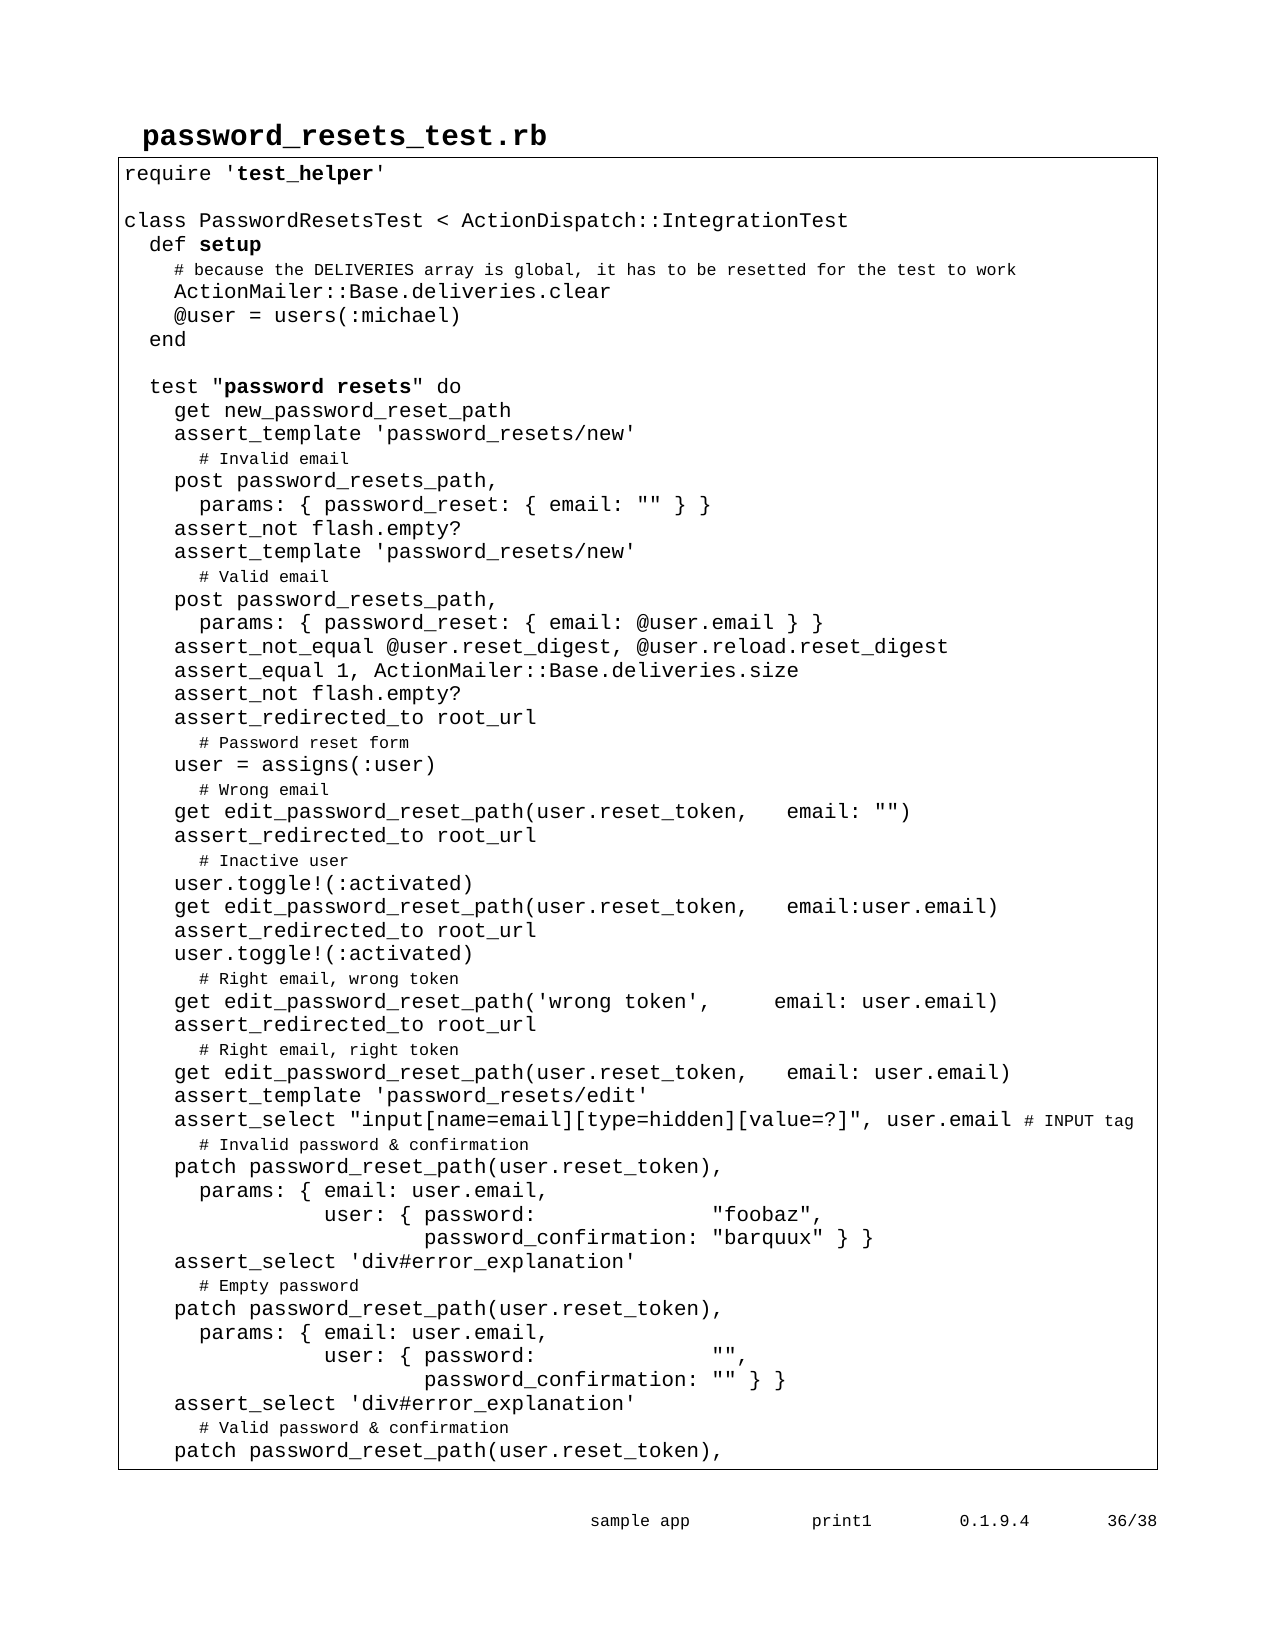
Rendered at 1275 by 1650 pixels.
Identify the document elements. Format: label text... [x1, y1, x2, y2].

table_header require 'test_helper' class PasswordResetsTest < ActionDispatch::IntegrationTest def setup # because the DELIVERIES array is global, it has to be resetted for the test to work ActionMailer::Base.deliveries.clear @user = users(:michael) end test "password resets" do get new_password_reset_path assert_template 'password_resets/new' # Invalid email post password_resets_path, params: { password_reset: { email: "" } } assert_not flash.empty? assert_template 'password_resets/new' # Valid email post password_resets_path, params: { password_reset: { email: @user.email } } assert_not_equal @user.reset_digest, @user.reload.reset_digest assert_equal 1, ActionMailer::Base.deliveries.size assert_not flash.empty? assert_redirected_to root_url # Password reset form user = assigns(:user) # Wrong email get edit_password_reset_path(user.reset_token, email: "") assert_redirected_to root_url # Inactive user user.toggle!(:activated) get edit_password_reset_path(user.reset_token, email:user.email) assert_redirected_to root_url user.toggle!(:activated) # Right email, wrong token get edit_password_reset_path('wrong token', email: user.email) assert_redirected_to root_url # Right email, right token get edit_password_reset_path(user.reset_token, email: user.email) assert_template 'password_resets/edit' assert_select "input[name=email][type=hidden][value=?]", user.email # INPUT tag # Invalid password & confirmation patch password_reset_path(user.reset_token), params: { email: user.email, user: { password: "foobaz", password_confirmation: "barquux" } } assert_select 'div#error_explanation' # Empty password patch password_reset_path(user.reset_token), params: { email: user.email, user: { password: "", password_confirmation: "" } } assert_select 'div#error_explanation' # Valid password & confirmation patch password_reset_path(user.reset_token), [119, 158, 1157, 1469]
subtitle password_resets_test.rb [142, 121, 1157, 154]
